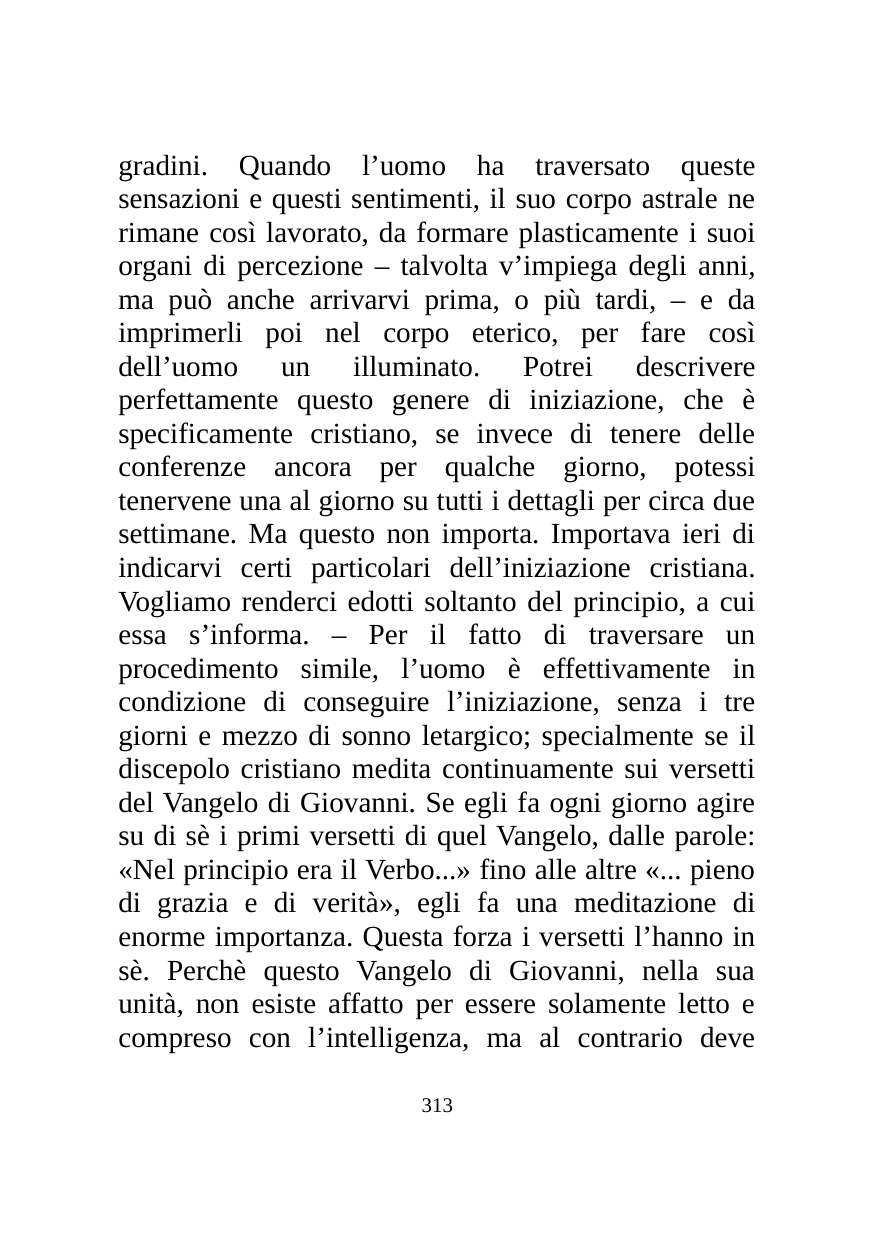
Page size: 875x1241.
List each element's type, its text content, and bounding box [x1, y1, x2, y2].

text gradini. Quando l’uomo ha traversato queste sensazioni e questi sentimenti, il suo corpo astrale ne rimane così lavorato, da formare plasticamente i suoi organi di percezione – talvolta v’impiega degli anni, ma può anche arrivarvi prima, o più tardi, – e da imprimerli poi nel corpo eterico, per fare così dell’uomo un illuminato. Potrei descrivere perfettamente questo genere di iniziazione, che è specificamente cristiano, se invece di tenere delle conferenze ancora per qualche giorno, potessi tenervene una al giorno su tutti i dettagli per circa due settimane. Ma questo non importa. Importava ieri di indicarvi certi particolari dell’iniziazione cristiana. Vogliamo renderci edotti soltanto del principio, a cui essa s’informa. – Per il fatto di traversare un procedimento simile, l’uomo è effettivamente in condizione di conseguire l’iniziazione, senza i tre giorni e mezzo di sonno letargico; specialmente se il discepolo cristiano medita continuamente sui versetti del Vangelo di Giovanni. Se egli fa ogni giorno agire su di sè i primi versetti di quel Vangelo, dalle parole: «Nel principio era il Verbo...» fino alle altre «... pieno di grazia e di verità», egli fa una meditazione di enorme importanza. Questa forza i versetti l’hanno in sè. Perchè questo Vangelo di Giovanni, nella sua unità, non esiste affatto per essere solamente letto e compreso con l’intelligenza, ma al contrario deve [118, 148, 756, 1053]
